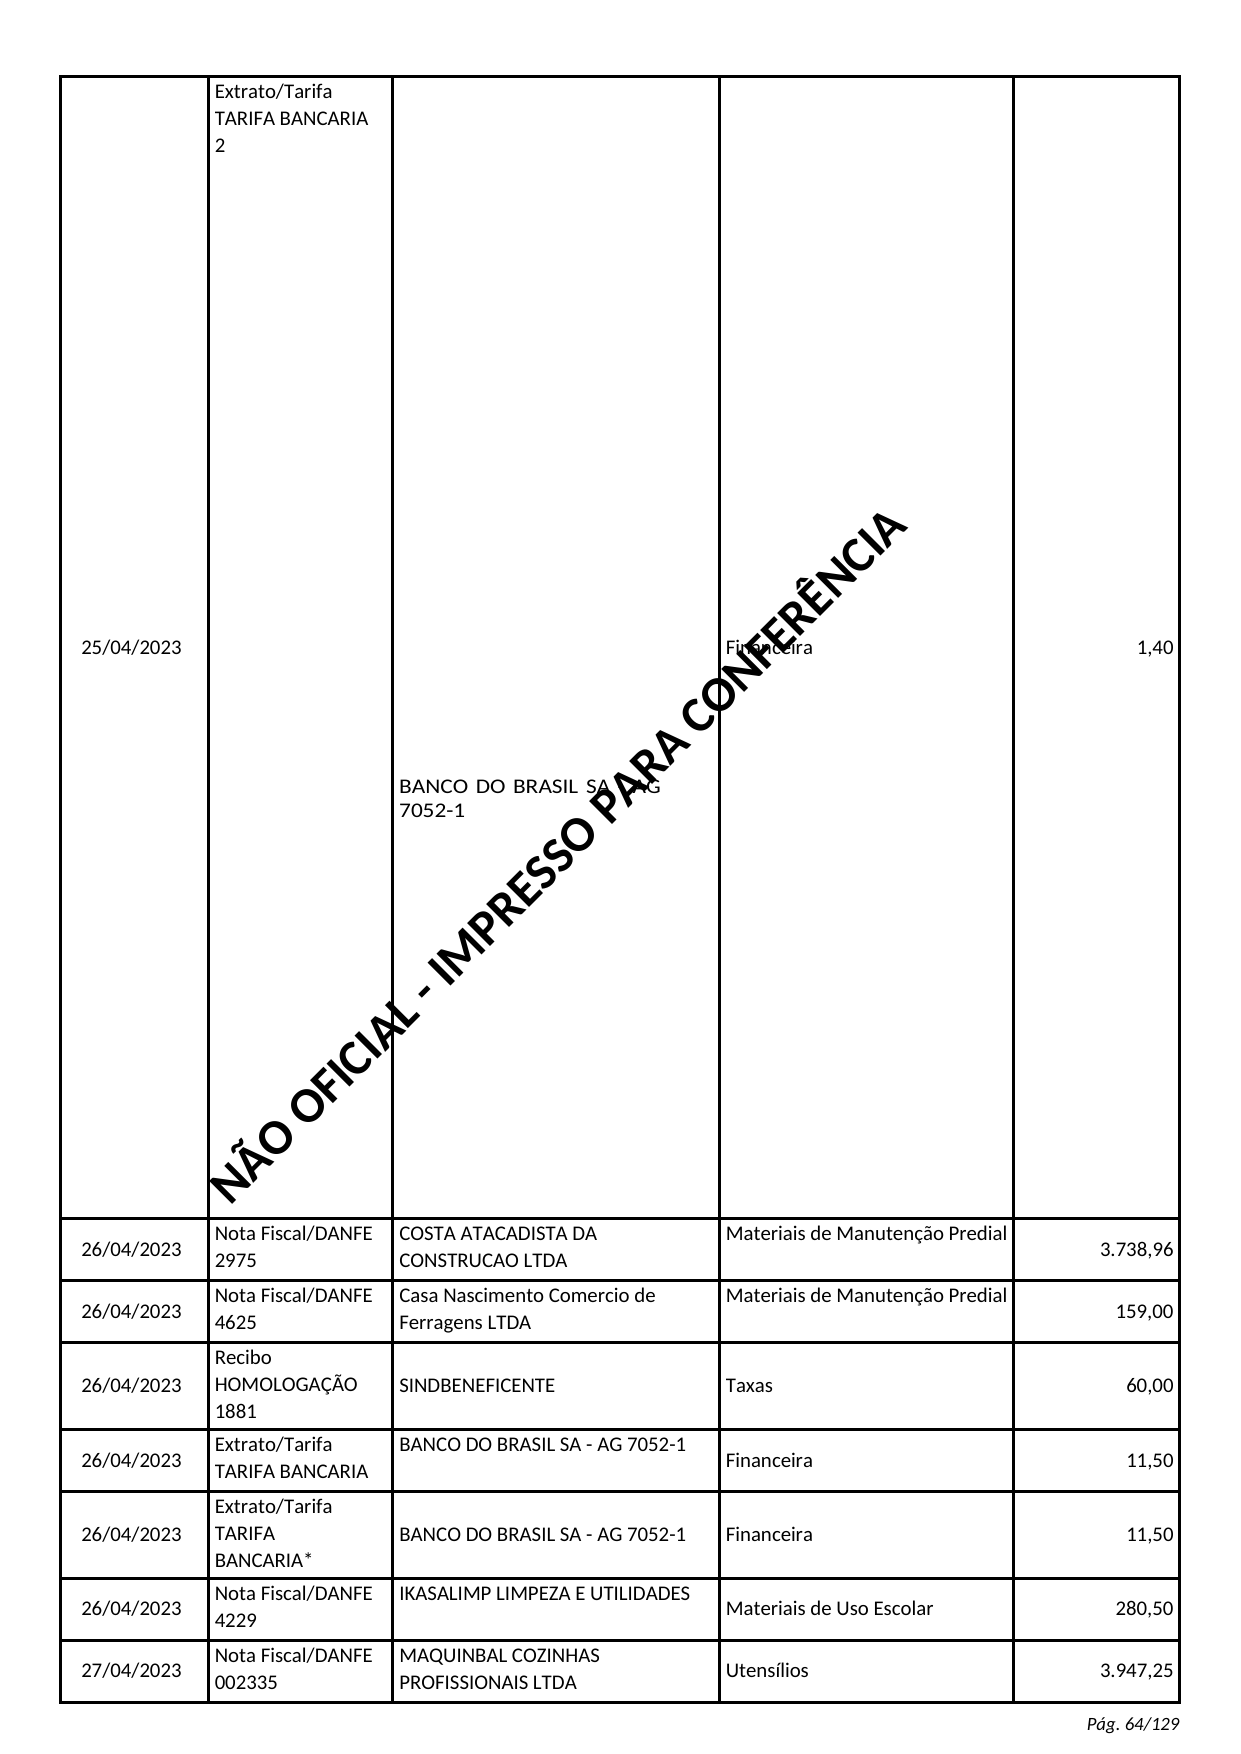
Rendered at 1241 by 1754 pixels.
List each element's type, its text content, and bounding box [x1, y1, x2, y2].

table_cell Materiais de Uso Escolar [721, 1580, 1012, 1639]
table_cell BANCO DO BRASIL SA - AG 7052-1 [394, 1431, 718, 1490]
table_cell 26/04/2023 [62, 1431, 207, 1490]
table_cell COSTA ATACADISTA DA CONSTRUCAO LTDA [394, 1220, 718, 1279]
table_cell Nota Fiscal/DANFE 002335 [210, 1642, 391, 1701]
table_cell 159,00 [1015, 1282, 1178, 1341]
table_cell MAQUINBAL COZINHAS PROFISSIONAIS LTDA [394, 1642, 718, 1701]
table_cell 26/04/2023 [62, 1282, 207, 1341]
table_cell Nota Fiscal/DANFE 4229 [210, 1580, 391, 1639]
table_cell Utensílios [721, 1642, 1012, 1701]
table_cell IKASALIMP LIMPEZA E UTILIDADES [394, 1580, 718, 1639]
table_cell Nota Fiscal/DANFE 4625 [210, 1282, 391, 1341]
table_cell SINDBENEFICENTE [394, 1344, 718, 1428]
table_cell 3.947,25 [1015, 1642, 1178, 1701]
table_cell 1,40 [1015, 78, 1178, 1217]
table_cell 26/04/2023 [62, 1344, 207, 1428]
table_cell Recibo HOMOLOGAÇÃO 1881 [210, 1344, 391, 1428]
table_cell Financeira [721, 1431, 1012, 1490]
table_cell 26/04/2023 [62, 1580, 207, 1639]
table_cell 3.738,96 [1015, 1220, 1178, 1279]
table_cell Extrato/Tarifa TARIFA BANCARIA 2 [210, 78, 391, 1217]
table_cell 280,50 [1015, 1580, 1178, 1639]
table_cell 27/04/2023 [62, 1642, 207, 1701]
table_cell Financeira [721, 1493, 1012, 1577]
table_cell Materiais de Manutenção Predial [721, 1282, 1012, 1341]
table_cell Casa Nascimento Comercio de Ferragens LTDA [394, 1282, 718, 1341]
table_cell Materiais de Manutenção Predial [721, 1220, 1012, 1279]
table_cell [394, 78, 718, 1217]
table_cell Extrato/Tarifa TARIFA BANCARIA* [210, 1493, 391, 1577]
table_cell 26/04/2023 [62, 1493, 207, 1577]
table_cell Extrato/Tarifa TARIFA BANCARIA [210, 1431, 391, 1490]
table_cell 26/04/2023 [62, 1220, 207, 1279]
table_cell Financeira [721, 78, 1012, 1217]
table_cell Taxas [721, 1344, 1012, 1428]
table_cell 60,00 [1015, 1344, 1178, 1428]
table_cell BANCO DO BRASIL SA - AG 7052-1 [394, 1493, 718, 1577]
table_cell 11,50 [1015, 1493, 1178, 1577]
table_cell 25/04/2023 [62, 78, 207, 1217]
table_cell Nota Fiscal/DANFE 2975 [210, 1220, 391, 1279]
table_cell [708, 684, 718, 705]
table_cell 11,50 [1015, 1431, 1178, 1490]
